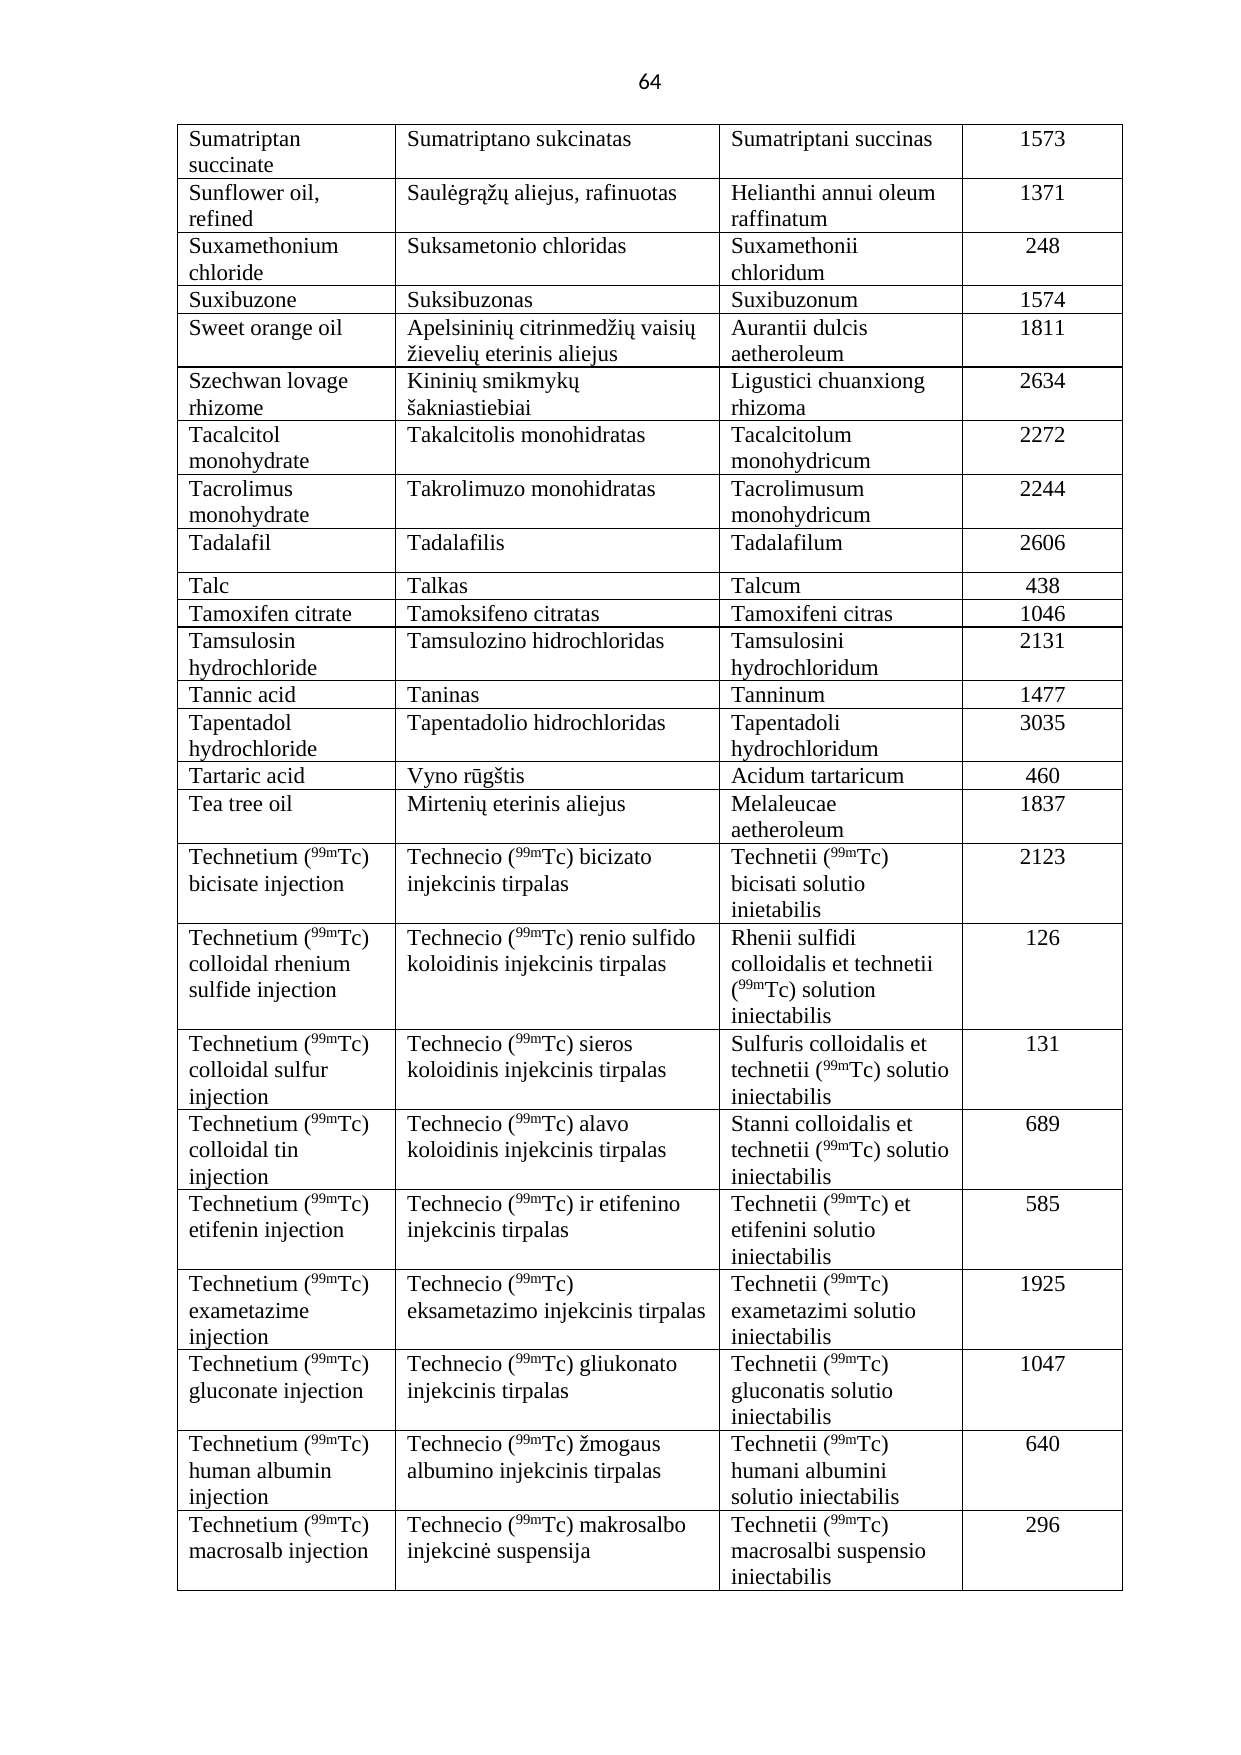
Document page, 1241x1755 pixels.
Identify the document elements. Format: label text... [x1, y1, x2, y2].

table_cell Melaleucae aetheroleum [720, 790, 962, 842]
table_cell 2606 [963, 529, 1122, 572]
table_cell Tamsulosini hydrochloridum [720, 628, 962, 680]
table_cell 248 [963, 233, 1122, 285]
table_cell Tannic acid [178, 681, 395, 707]
table_cell Tartaric acid [178, 762, 395, 789]
table_cell Tapentadolio hidrochloridas [396, 709, 719, 761]
table_cell Technecio (99mTc) gliukonato injekcinis tirpalas [396, 1350, 719, 1429]
table_cell 2123 [963, 844, 1122, 922]
table_cell Takrolimuzo monohidratas [396, 475, 719, 528]
table_cell Technetium (99mTc) exametazime injection [178, 1270, 395, 1349]
table_cell Acidum tartaricum [720, 762, 962, 789]
table_cell Suxamethonium chloride [178, 233, 395, 285]
table_cell 126 [963, 924, 1122, 1029]
table_cell 1573 [963, 125, 1122, 178]
table_cell Technetium (99mTc) colloidal rhenium sulfide injection [178, 924, 395, 1029]
table_cell 1371 [963, 179, 1122, 232]
table_cell Sumatriptan succinate [178, 125, 395, 178]
table_cell Technecio (99mTc) sieros koloidinis injekcinis tirpalas [396, 1030, 719, 1109]
table_cell Apelsininių citrinmedžių vaisių žievelių eterinis aliejus [396, 314, 719, 366]
table_cell 438 [963, 573, 1122, 599]
table_cell Aurantii dulcis aetheroleum [720, 314, 962, 366]
table_cell Suxibuzonum [720, 286, 962, 313]
table_cell Takalcitolis monohidratas [396, 421, 719, 474]
table_cell Taninas [396, 681, 719, 707]
table_cell Sweet orange oil [178, 314, 395, 366]
table_cell Technetii (99mTc) bicisati solutio inietabilis [720, 844, 962, 922]
table_cell Stanni colloidalis et technetii (99mTc) solutio iniectabilis [720, 1110, 962, 1189]
table_cell 1574 [963, 286, 1122, 313]
table_cell Tadalafilum [720, 529, 962, 572]
table_cell 2272 [963, 421, 1122, 474]
table_cell Talkas [396, 573, 719, 599]
table_cell Technetium (99mTc) gluconate injection [178, 1350, 395, 1429]
table_cell 2131 [963, 628, 1122, 680]
table_cell 585 [963, 1190, 1122, 1269]
table_cell Sulfuris colloidalis et technetii (99mTc) solutio iniectabilis [720, 1030, 962, 1109]
table_cell Tadalafil [178, 529, 395, 572]
table_cell Suksibuzonas [396, 286, 719, 313]
table_cell Technecio (99mTc) eksametazimo injekcinis tirpalas [396, 1270, 719, 1349]
table_cell Tea tree oil [178, 790, 395, 842]
table_cell 296 [963, 1511, 1122, 1590]
table_cell Tacrolimus monohydrate [178, 475, 395, 528]
table_cell Suxamethonii chloridum [720, 233, 962, 285]
table_cell Technecio (99mTc) ir etifenino injekcinis tirpalas [396, 1190, 719, 1269]
table_cell Tacrolimusum monohydricum [720, 475, 962, 528]
table_cell 640 [963, 1431, 1122, 1509]
table_cell 2634 [963, 368, 1122, 420]
table_cell Kininių smikmykų šakniastiebiai [396, 368, 719, 420]
table_cell Technetium (99mTc) colloidal tin injection [178, 1110, 395, 1189]
table_cell Technetii (99mTc) gluconatis solutio iniectabilis [720, 1350, 962, 1429]
table_cell Talcum [720, 573, 962, 599]
table_cell Technetium (99mTc) etifenin injection [178, 1190, 395, 1269]
table_cell Helianthi annui oleum raffinatum [720, 179, 962, 232]
table_cell Tamsulozino hidrochloridas [396, 628, 719, 680]
table_cell Saulėgrąžų aliejus, rafinuotas [396, 179, 719, 232]
table_cell Tamsulosin hydrochloride [178, 628, 395, 680]
table_cell Sumatriptani succinas [720, 125, 962, 178]
table_cell Vyno rūgštis [396, 762, 719, 789]
table_cell Tadalafilis [396, 529, 719, 572]
table_cell 460 [963, 762, 1122, 789]
table_cell Technecio (99mTc) žmogaus albumino injekcinis tirpalas [396, 1431, 719, 1509]
table_cell Technetii (99mTc) et etifenini solutio iniectabilis [720, 1190, 962, 1269]
table_cell Suksametonio chloridas [396, 233, 719, 285]
table_cell 1477 [963, 681, 1122, 707]
table_cell Szechwan lovage rhizome [178, 368, 395, 420]
table_cell 1047 [963, 1350, 1122, 1429]
table_cell Technetii (99mTc) exametazimi solutio iniectabilis [720, 1270, 962, 1349]
table_cell Tapentadoli hydrochloridum [720, 709, 962, 761]
table_cell Tapentadol hydrochloride [178, 709, 395, 761]
table_cell Technecio (99mTc) alavo koloidinis injekcinis tirpalas [396, 1110, 719, 1189]
table_cell Tanninum [720, 681, 962, 707]
table_cell Ligustici chuanxiong rhizoma [720, 368, 962, 420]
table_cell Sumatriptano sukcinatas [396, 125, 719, 178]
table_cell Mirtenių eterinis aliejus [396, 790, 719, 842]
table_cell 1837 [963, 790, 1122, 842]
table_cell Technetium (99mTc) colloidal sulfur injection [178, 1030, 395, 1109]
table_cell 1811 [963, 314, 1122, 366]
table_cell Rhenii sulfidi colloidalis et technetii (99mTc) solution iniectabilis [720, 924, 962, 1029]
table_cell Talc [178, 573, 395, 599]
table_cell Sunflower oil, refined [178, 179, 395, 232]
table_cell Tamoksifeno citratas [396, 600, 719, 626]
table_cell Technetium (99mTc) macrosalb injection [178, 1511, 395, 1590]
table_cell 1925 [963, 1270, 1122, 1349]
table_cell Technetii (99mTc) humani albumini solutio iniectabilis [720, 1431, 962, 1509]
table_cell Technecio (99mTc) bicizato injekcinis tirpalas [396, 844, 719, 922]
table_cell 2244 [963, 475, 1122, 528]
table_cell Technecio (99mTc) makrosalbo injekcinė suspensija [396, 1511, 719, 1590]
table_cell 689 [963, 1110, 1122, 1189]
table_cell Tacalcitolum monohydricum [720, 421, 962, 474]
table_cell Tamoxifen citrate [178, 600, 395, 626]
table_cell Technetium (99mTc) human albumin injection [178, 1431, 395, 1509]
table_cell Technecio (99mTc) renio sulfido koloidinis injekcinis tirpalas [396, 924, 719, 1029]
table_cell 131 [963, 1030, 1122, 1109]
table_cell 1046 [963, 600, 1122, 626]
table_cell Tamoxifeni citras [720, 600, 962, 626]
table_cell Technetii (99mTc) macrosalbi suspensio iniectabilis [720, 1511, 962, 1590]
table_cell Suxibuzone [178, 286, 395, 313]
table_cell Tacalcitol monohydrate [178, 421, 395, 474]
table_cell Technetium (99mTc) bicisate injection [178, 844, 395, 922]
table_cell 3035 [963, 709, 1122, 761]
